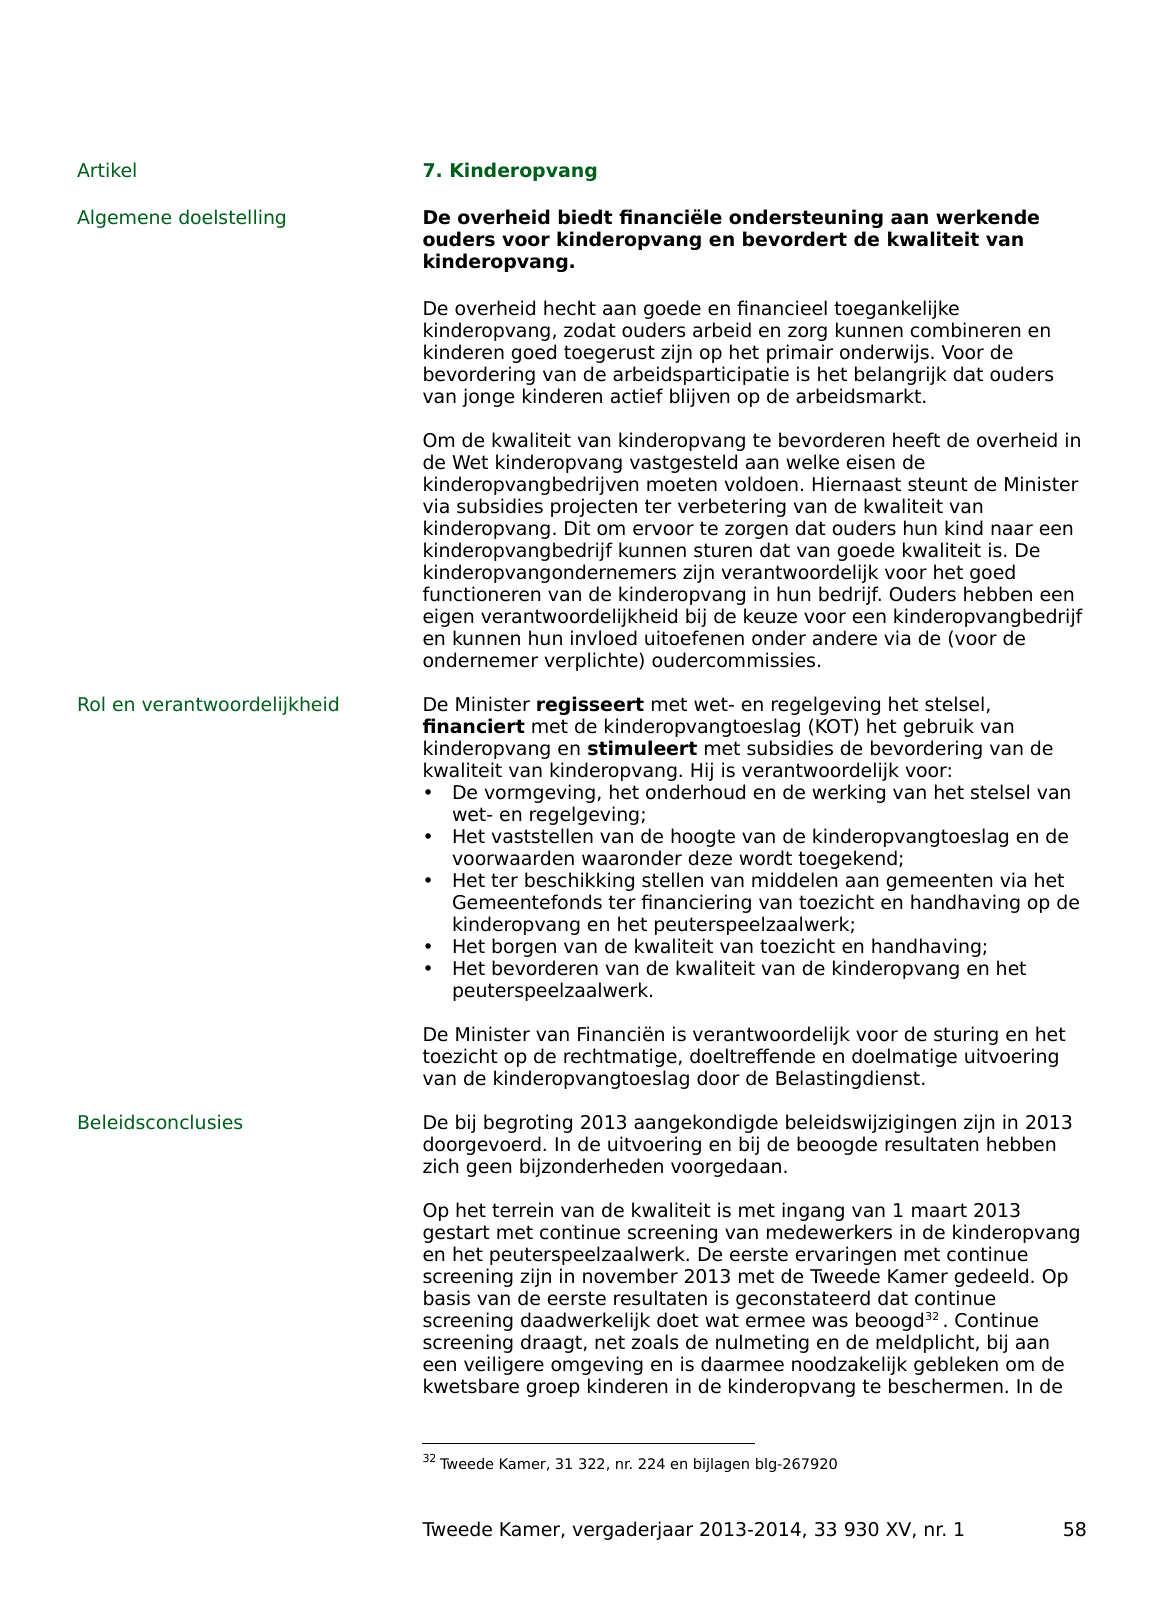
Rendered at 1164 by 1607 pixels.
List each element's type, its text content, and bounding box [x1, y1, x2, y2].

text Beleidsconclusies [77, 1112, 399, 1134]
subtitle [77, 182, 399, 190]
text Algemene doelstelling [77, 207, 399, 229]
text • De vormgeving, het onderhoud en de werking van het stelsel van wet- en regelgeving; [422, 782, 1087, 826]
text De bij begroting 2013 aangekondigde beleidswijzigingen zijn in 2013 doorgevoerd. In de uitvoering en bij de beoogde resultaten hebben zich geen bijzonderheden voorgedaan. [422, 1112, 1087, 1178]
subtitle 7. Kinderopvang [422, 160, 1087, 182]
text • Het ter beschikking stellen van middelen aan gemeenten via het Gemeentefonds ter financiering van toezicht en handhaving op de kinderopvang en het peuterspeelzaalwerk; [422, 870, 1087, 936]
text • Het borgen van de kwaliteit van toezicht en handhaving; [422, 936, 1087, 958]
text • Het vaststellen van de hoogte van de kinderopvangtoeslag en de voorwaarden waaronder deze wordt toegekend; [422, 826, 1087, 870]
text Tweede Kamer, 31 322, nr. 224 en bijlagen blg-267920 [422, 1452, 1087, 1474]
text Om de kwaliteit van kinderopvang te bevorderen heeft de overheid in de Wet kinderopvang vastgesteld aan welke eisen de kinderopvangbedrijven moeten voldoen. Hiernaast steunt de Minister via subsidies projecten ter verbetering van de kwaliteit van kinderopvang. Dit om ervoor te zorgen dat ouders hun kind naar een kinderopvangbedrijf kunnen sturen dat van goede kwaliteit is. De kinderopvangondernemers zijn verantwoordelijk voor het goed functioneren van de kinderopvang in hun bedrijf. Ouders hebben een eigen verantwoordelijkheid bij de keuze voor een kinderopvangbedrijf en kunnen hun invloed uitoefenen onder andere via de (voor de ondernemer verplichte) oudercommissies. [422, 430, 1087, 672]
text Rol en verantwoordelijkheid [77, 694, 399, 716]
text De Minister van Financiën is verantwoordelijk voor de sturing en het toezicht op de rechtmatige, doeltreffende en doelmatige uitvoering van de kinderopvangtoeslag door de Belastingdienst. [422, 1024, 1087, 1090]
text De Minister regisseert met wet- en regelgeving het stelsel, financiert met de kinderopvangtoeslag (KOT) het gebruik van kinderopvang en stimuleert met subsidies de bevordering van de kwaliteit van kinderopvang. Hij is verantwoordelijk voor: [422, 694, 1087, 782]
text Artikel [77, 160, 399, 182]
subtitle [77, 229, 399, 237]
subtitle De overheid biedt financiële ondersteuning aan werkende ouders voor kinderopvang en bevordert de kwaliteit van kinderopvang. [422, 207, 1087, 273]
text De overheid hecht aan goede en financieel toegankelijke kinderopvang, zodat ouders arbeid en zorg kunnen combineren en kinderen goed toegerust zijn op het primair onderwijs. Voor de bevordering van de arbeidsparticipatie is het belangrijk dat ouders van jonge kinderen actief blijven op de arbeidsmarkt. [422, 298, 1087, 408]
text Op het terrein van de kwaliteit is met ingang van 1 maart 2013 gestart met continue screening van medewerkers in de kinderopvang en het peuterspeelzaalwerk. De eerste ervaringen met continue screening zijn in november 2013 met de Tweede Kamer gedeeld. Op basis van de eerste resultaten is geconstateerd dat continue screening daadwerkelijk doet wat ermee was beoogd. Continue screening draagt, net zoals de nulmeting en de meldplicht, bij aan een veiligere omgeving en is daarmee noodzakelijk gebleken om de kwetsbare groep kinderen in de kinderopvang te beschermen. In de [422, 1200, 1087, 1398]
text • Het bevorderen van de kwaliteit van de kinderopvang en het peuterspeelzaalwerk. [422, 958, 1087, 1002]
